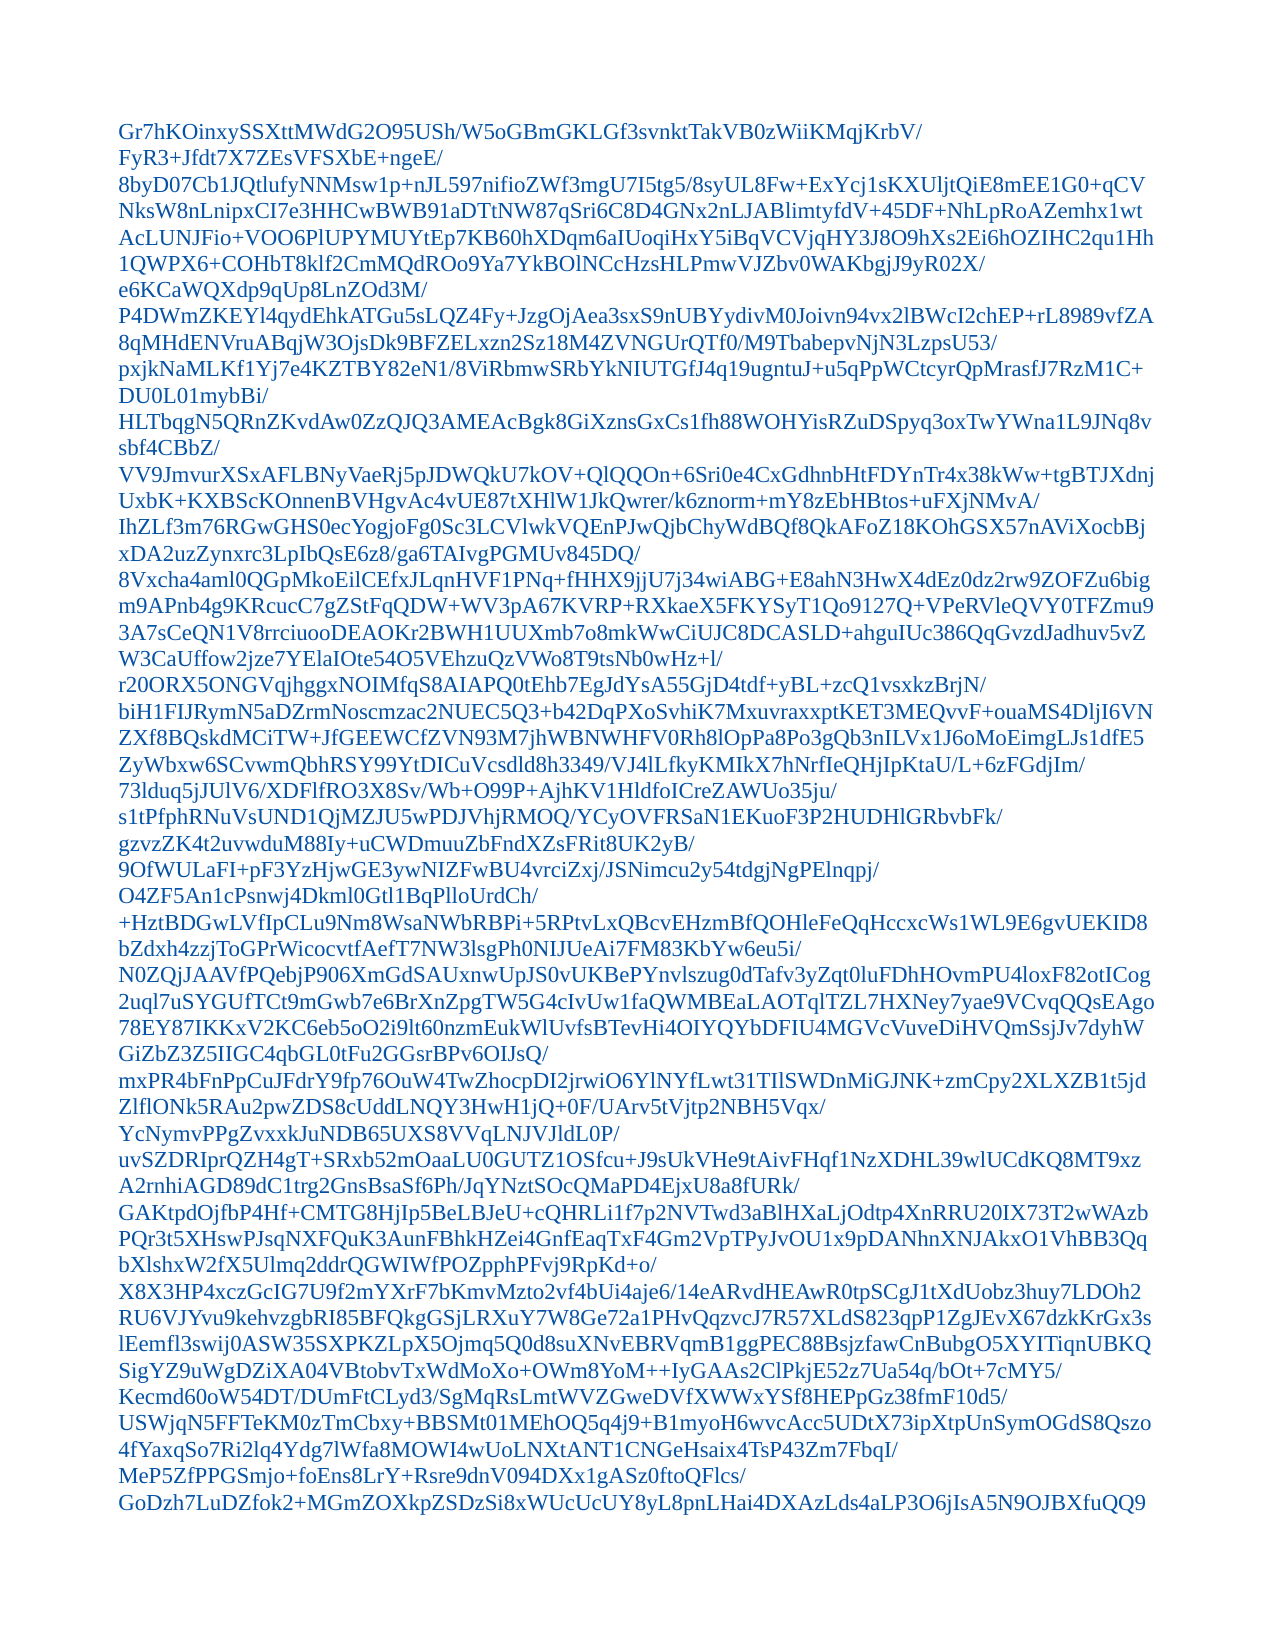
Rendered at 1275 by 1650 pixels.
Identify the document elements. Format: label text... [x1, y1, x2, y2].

text Gr7hKOinxySSXttMWdG2O95USh/W5oGBmGKLGf3svnktTakVB0zWiiKMqjKrbV/FyR3+Jfdt7X7ZEsVFSXbE+ngeE/8byD07Cb1JQtlufyNNMsw1p+nJL597nifioZWf3mgU7I5tg5/8syUL8Fw+ExYcj1sKXUljtQiE8mEE1G0+qCVNksW8nLnipxCI7e3HHCwBWB91aDTtNW87qSri6C8D4GNx2nLJABlimtyfdV+45DF+NhLpRoAZemhx1wtAcLUNJFio+VOO6PlUPYMUYtEp7KB60hXDqm6aIUoqiHxY5iBqVCVjqHY3J8O9hXs2Ei6hOZIHC2qu1Hh1QWPX6+COHbT8klf2CmMQdROo9Ya7YkBOlNCcHzsHLPmwVJZbv0WAKbgjJ9yR02X/e6KCaWQXdp9qUp8LnZOd3M/P4DWmZKEYl4qydEhkATGu5sLQZ4Fy+JzgOjAea3sxS9nUBYydivM0Joivn94vx2lBWcI2chEP+rL8989vfZA8qMHdENVruABqjW3OjsDk9BFZELxzn2Sz18M4ZVNGUrQTf0/M9TbabepvNjN3LzpsU53/pxjkNaMLKf1Yj7e4KZTBY82eN1/8ViRbmwSRbYkNIUTGfJ4q19ugntuJ+u5qPpWCtcyrQpMrasfJ7RzM1C+DU0L01mybBi/HLTbqgN5QRnZKvdAw0ZzQJQ3AMEAcBgk8GiXznsGxCs1fh88WOHYisRZuDSpyq3oxTwYWna1L9JNq8vsbf4CBbZ/VV9JmvurXSxAFLBNyVaeRj5pJDWQkU7kOV+QlQQOn+6Sri0e4CxGdhnbHtFDYnTr4x38kWw+tgBTJXdnjUxbK+KXBScKOnnenBVHgvAc4vUE87tXHlW1JkQwrer/k6znorm+mY8zEbHBtos+uFXjNMvA/IhZLf3m76RGwGHS0ecYogjoFg0Sc3LCVlwkVQEnPJwQjbChyWdBQf8QkAFoZ18KOhGSX57nAViXocbBjxDA2uzZynxrc3LpIbQsE6z8/ga6TAIvgPGMUv845DQ/8Vxcha4aml0QGpMkoEilCEfxJLqnHVF1PNq+fHHX9jjU7j34wiABG+E8ahN3HwX4dEz0dz2rw9ZOFZu6bigm9APnb4g9KRcucC7gZStFqQDW+WV3pA67KVRP+RXkaeX5FKYSyT1Qo9127Q+VPeRVleQVY0TFZmu93A7sCeQN1V8rrciuooDEAOKr2BWH1UUXmb7o8mkWwCiUJC8DCASLD+ahguIUc386QqGvzdJadhuv5vZW3CaUffow2jze7YElaIOte54O5VEhzuQzVWo8T9tsNb0wHz+l/r20ORX5ONGVqjhggxNOIMfqS8AIAPQ0tEhb7EgJdYsA55GjD4tdf+yBL+zcQ1vsxkzBrjN/biH1FIJRymN5aDZrmNoscmzac2NUEC5Q3+b42DqPXoSvhiK7MxuvraxxptKET3MEQvvF+ouaMS4DljI6VNZXf8BQskdMCiTW+JfGEEWCfZVN93M7jhWBNWHFV0Rh8lOpPa8Po3gQb3nILVx1J6oMoEimgLJs1dfE5ZyWbxw6SCvwmQbhRSY99YtDICuVcsdld8h3349/VJ4lLfkyKMIkX7hNrfIeQHjIpKtaU/L+6zFGdjIm/73lduq5jJUlV6/XDFlfRO3X8Sv/Wb+O99P+AjhKV1HldfoICreZAWUo35ju/s1tPfphRNuVsUND1QjMZJU5wPDJVhjRMOQ/YCyOVFRSaN1EKuoF3P2HUDHlGRbvbFk/gzvzZK4t2uvwduM88Iy+uCWDmuuZbFndXZsFRit8UK2yB/9OfWULaFI+pF3YzHjwGE3ywNIZFwBU4vrciZxj/JSNimcu2y54tdgjNgPElnqpj/O4ZF5An1cPsnwj4Dkml0Gtl1BqPlloUrdCh/+HztBDGwLVfIpCLu9Nm8WsaNWbRBPi+5RPtvLxQBcvEHzmBfQOHleFeQqHccxcWs1WL9E6gvUEKID8bZdxh4zzjToGPrWicocvtfAefT7NW3lsgPh0NIJUeAi7FM83KbYw6eu5i/N0ZQjJAAVfPQebjP906XmGdSAUxnwUpJS0vUKBePYnvlszug0dTafv3yZqt0luFDhHOvmPU4loxF82otICog2uql7uSYGUfTCt9mGwb7e6BrXnZpgTW5G4cIvUw1faQWMBEaLAOTqlTZL7HXNey7yae9VCvqQQsEAgo78EY87IKKxV2KC6eb5oO2i9lt60nzmEukWlUvfsBTevHi4OIYQYbDFIU4MGVcVuveDiHVQmSsjJv7dyhWGiZbZ3Z5IIGC4qbGL0tFu2GGsrBPv6OIJsQ/mxPR4bFnPpCuJFdrY9fp76OuW4TwZhocpDI2jrwiO6YlNYfLwt31TIlSWDnMiGJNK+zmCpy2XLXZB1t5jdZlflONk5RAu2pwZDS8cUddLNQY3HwH1jQ+0F/UArv5tVjtp2NBH5Vqx/YcNymvPPgZvxxkJuNDB65UXS8VVqLNJVJldL0P/uvSZDRIprQZH4gT+SRxb52mOaaLU0GUTZ1OSfcu+J9sUkVHe9tAivFHqf1NzXDHL39wlUCdKQ8MT9xzA2rnhiAGD89dC1trg2GnsBsaSf6Ph/JqYNztSOcQMaPD4EjxU8a8fURk/GAKtpdOjfbP4Hf+CMTG8HjIp5BeLBJeU+cQHRLi1f7p2NVTwd3aBlHXaLjOdtp4XnRRU20IX73T2wWAzbPQr3t5XHswPJsqNXFQuK3AunFBhkHZei4GnfEaqTxF4Gm2VpTPyJvOU1x9pDANhnXNJAkxO1VhBB3QqbXlshxW2fX5Ulmq2ddrQGWIWfPOZpphPFvj9RpKd+o/X8X3HP4xczGcIG7U9f2mYXrF7bKmvMzto2vf4bUi4aje6/14eARvdHEAwR0tpSCgJ1tXdUobz3huy7LDOh2RU6VJYvu9kehvzgbRI85BFQkgGSjLRXuY7W8Ge72a1PHvQqzvcJ7R57XLdS823qpP1ZgJEvX67dzkKrGx3slEemfl3swij0ASW35SXPKZLpX5Ojmq5Q0d8suXNvEBRVqmB1ggPEC88BsjzfawCnBubgO5XYITiqnUBKQSigYZ9uWgDZiXA04VBtobvTxWdMoXo+OWm8YoM++IyGAAs2ClPkjE52z7Ua54q/bOt+7cMY5/Kecmd60oW54DT/DUmFtCLyd3/SgMqRsLmtWVZGweDVfXWWxYSf8HEPpGz38fmF10d5/USWjqN5FFTeKM0zTmCbxy+BBSMt01MEhOQ5q4j9+B1myoH6wvcAcc5UDtX73ipXtpUnSymOGdS8Qszo4fYaxqSo7Ri2lq4Ydg7lWfa8MOWI4wUoLNXtANT1CNGeHsaix4TsP43Zm7FbqI/MeP5ZfPPGSmjo+foEns8LrY+Rsre9dnV094DXx1gASz0ftoQFlcs/GoDzh7LuDZfok2+MGmZOXkpZSDzSi8xWUcUcUY8yL8pnLHai4DXAzLds4aLP3O6jIsA5N9OJBXfuQQ9 [118, 118, 1157, 1515]
